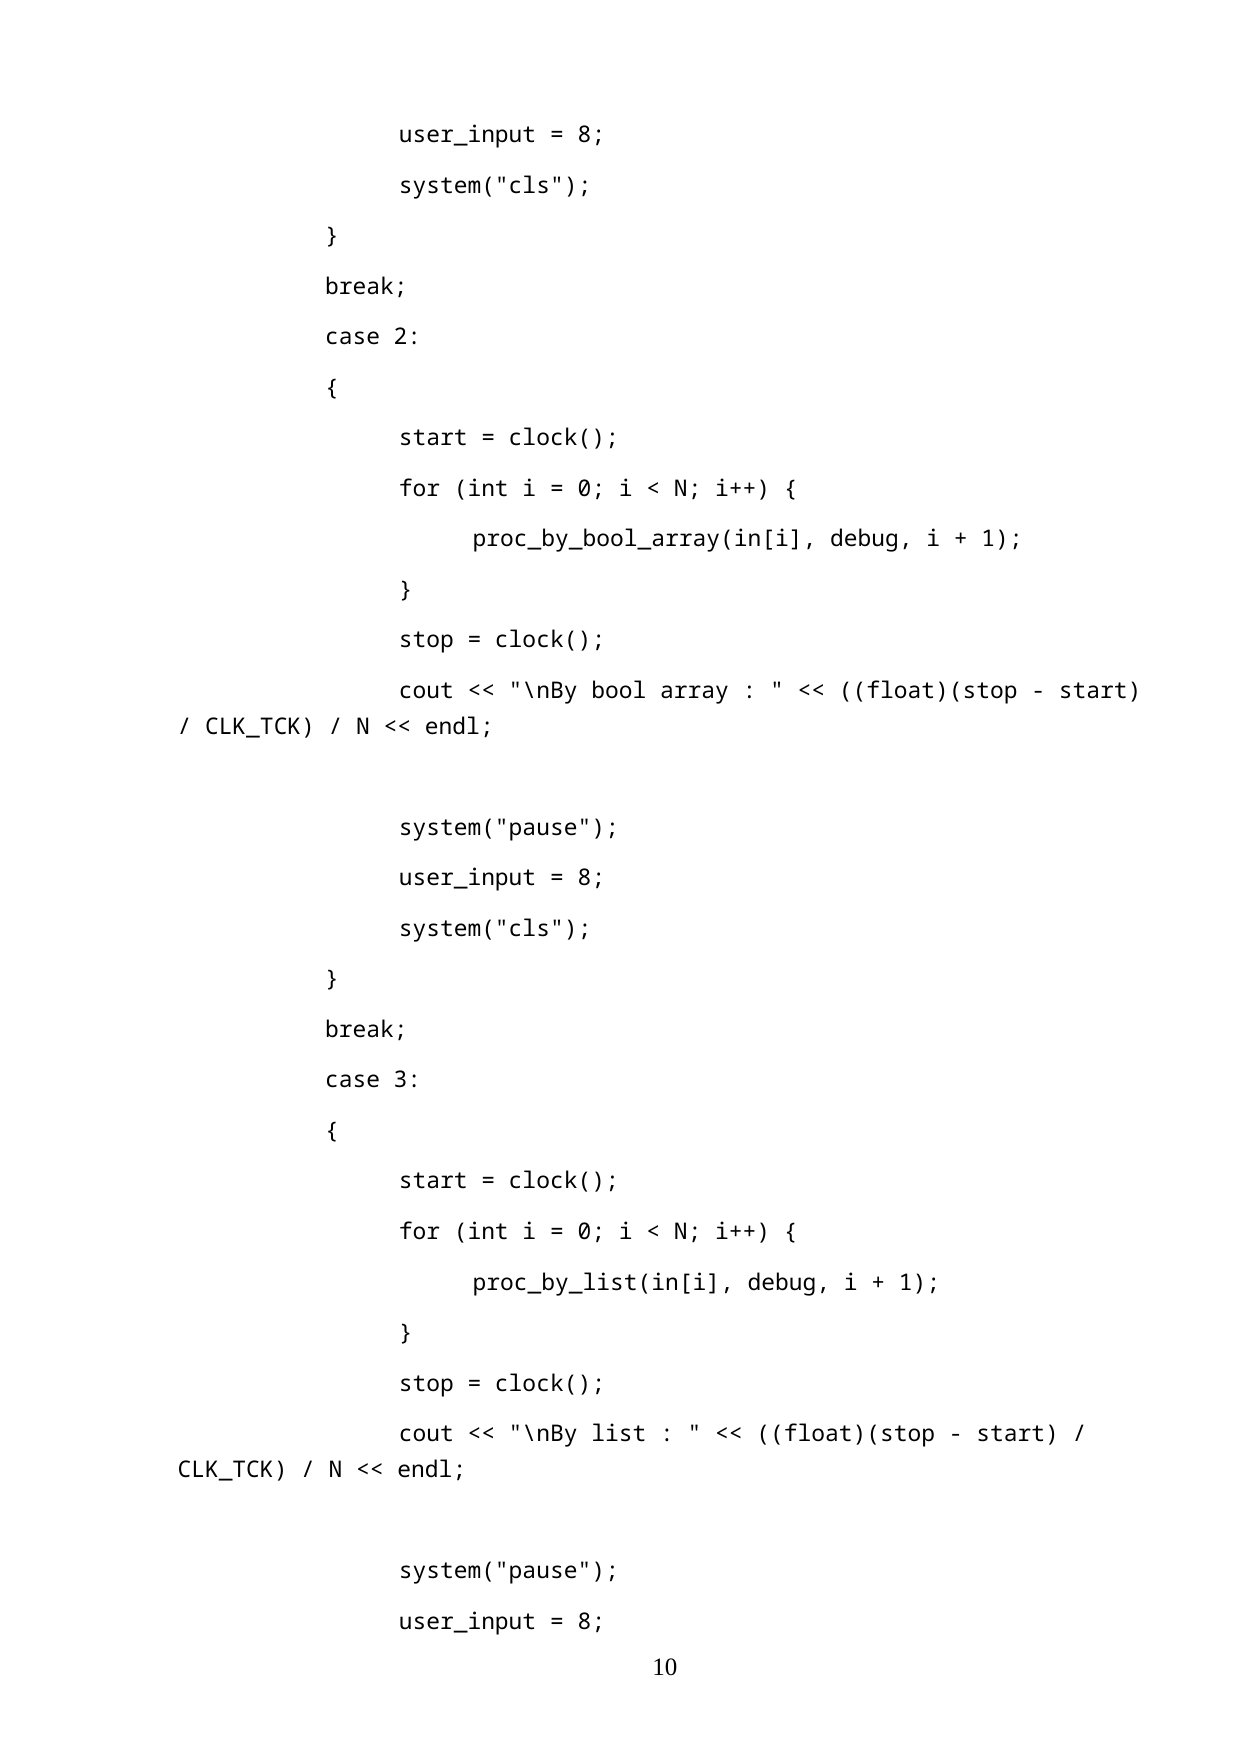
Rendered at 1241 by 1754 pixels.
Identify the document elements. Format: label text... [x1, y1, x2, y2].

text system("cls"); [177, 912, 1152, 943]
text for (int i = 0; i < N; i++) { [177, 1215, 1152, 1246]
text user_input = 8; [177, 118, 1152, 149]
text system("pause"); [177, 1554, 1152, 1585]
text case 3: [177, 1063, 1152, 1095]
text case 2: [177, 320, 1152, 351]
text cout << "\nBy list : " << ((float)(stop - start) / CLK_TCK) / N << endl; [177, 1417, 1152, 1484]
text proc_by_list(in[i], debug, i + 1); [177, 1266, 1152, 1297]
text stop = clock(); [177, 623, 1152, 654]
text for (int i = 0; i < N; i++) { [177, 472, 1152, 503]
text user_input = 8; [177, 1604, 1152, 1636]
text } [177, 1316, 1152, 1347]
text } [177, 573, 1152, 604]
text { [177, 371, 1152, 402]
text } [177, 962, 1152, 994]
text break; [177, 1013, 1152, 1044]
text start = clock(); [177, 1164, 1152, 1196]
text system("pause"); [177, 811, 1152, 842]
text stop = clock(); [177, 1367, 1152, 1398]
text cout << "\nBy bool array : " << ((float)(stop - start) / CLK_TCK) / N << endl; [177, 674, 1152, 741]
text { [177, 1114, 1152, 1145]
text start = clock(); [177, 421, 1152, 452]
text break; [177, 270, 1152, 301]
text } [177, 219, 1152, 250]
text proc_by_bool_array(in[i], debug, i + 1); [177, 522, 1152, 553]
text user_input = 8; [177, 861, 1152, 893]
text system("cls"); [177, 169, 1152, 200]
